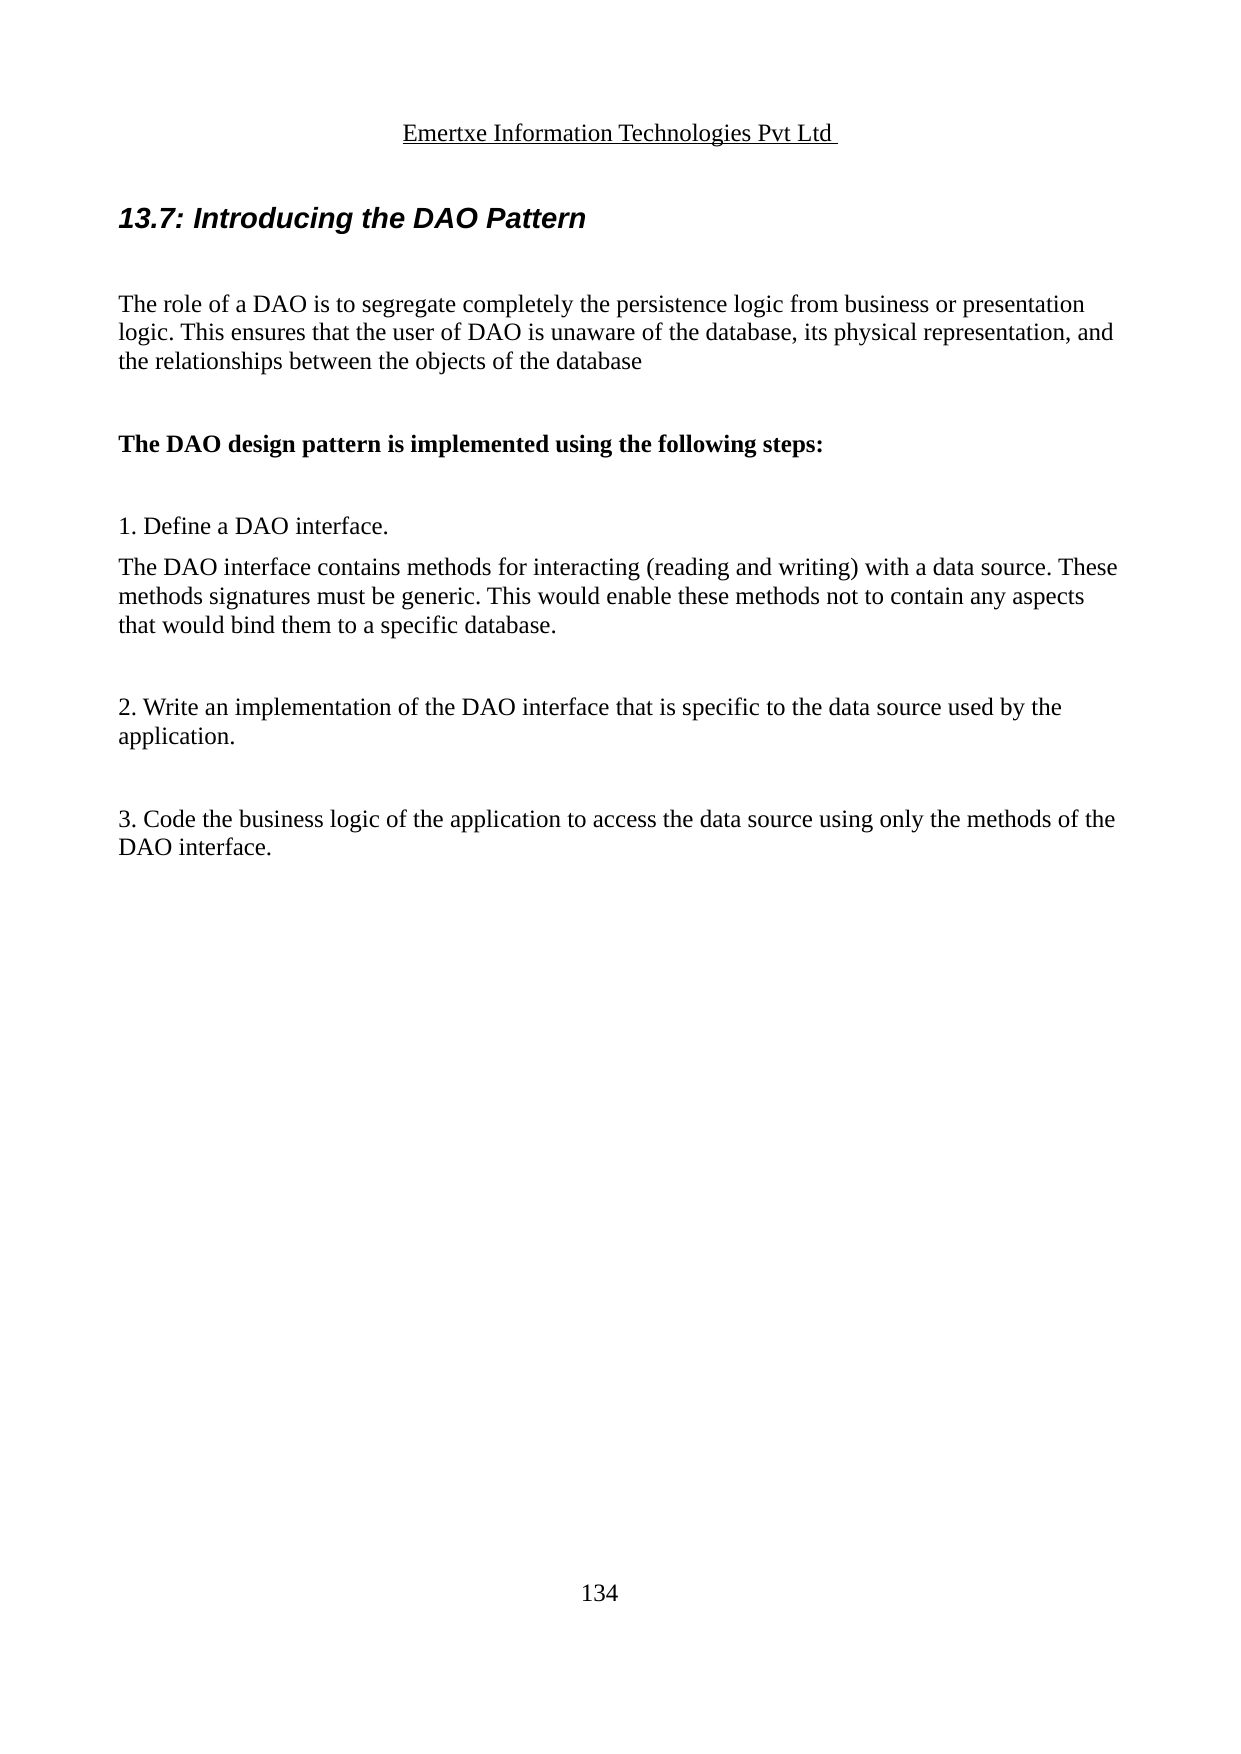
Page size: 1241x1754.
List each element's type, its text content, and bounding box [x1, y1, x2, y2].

text 3. Code the business logic of the application to access the data source using only the methods of the DAO interface. [118, 804, 1122, 861]
text The role of a DAO is to segregate completely the persistence logic from business or presentation logic. This ensures that the user of DAO is unaware of the database, its physical representation, and the relationships between the objects of the database [118, 289, 1122, 375]
text 1. Define a DAO interface. [118, 511, 1122, 540]
text The DAO interface contains methods for interacting (reading and writing) with a data source. These methods signatures must be generic. This would enable these methods not to contain any aspects that would bind them to a specific database. [118, 552, 1122, 639]
subtitle Introducing the DAO Pattern [118, 201, 1122, 235]
text The DAO design pattern is implemented using the following steps: [118, 429, 1122, 457]
text 2. Write an implementation of the DAO interface that is specific to the data source used by the application. [118, 692, 1122, 750]
